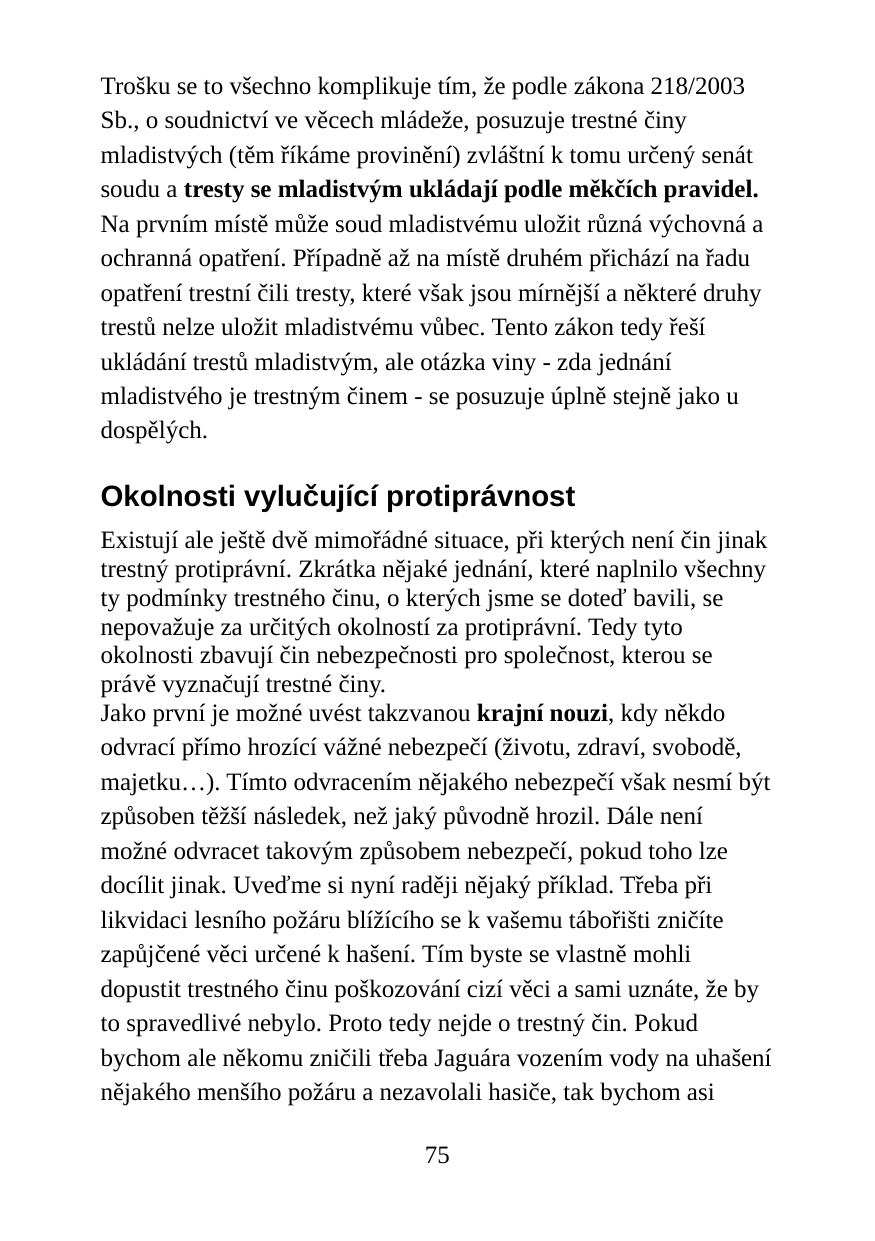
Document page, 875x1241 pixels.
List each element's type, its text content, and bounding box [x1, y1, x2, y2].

text Existují ale ještě dvě mimořádné situace, při kterých není čin jinak trestný protiprávní. Zkrátka nějaké jednání, které naplnilo všechny ty podmínky trestného činu, o kterých jsme se doteď bavili, se nepovažuje za určitých okolností za protiprávní. Tedy tyto okolnosti zbavují čin nebezpečnosti pro společnost, kterou se právě vyznačují trestné činy. [100, 526, 774, 698]
text Trošku se to všechno komplikuje tím, že podle zákona 218/2003 Sb., o soudnictví ve věcech mládeže, posuzuje trestné činy mladistvých (těm říkáme provinění) zvláštní k tomu určený senát soudu a tresty se mladistvým ukládají podle měkčích pravidel. Na prvním místě může soud mladistvému uložit různá výchovná a ochranná opatření. Případně až na místě druhém přichází na řadu opatření trestní čili tresty, které však jsou mírnější a některé druhy trestů nelze uložit mladistvému vůbec. Tento zákon tedy řeší ukládání trestů mladistvým, ale otázka viny - zda jednání mladistvého je trestným činem - se posuzuje úplně stejně jako u dospělých. [100, 71, 774, 444]
text Jako první je možné uvést takzvanou krajní nouzi, kdy někdo odvrací přímo hrozící vážné nebezpečí (životu, zdraví, svobodě, majetku…). Tímto odvracením nějakého nebezpečí však nesmí být způsoben těžší následek, než jaký původně hrozil. Dále není možné odvracet takovým způsobem nebezpečí, pokud toho lze docílit jinak. Uveďme si nyní raději nějaký příklad. Třeba při likvidaci lesního požáru blížícího se k vašemu tábořišti zničíte zapůjčené věci určené k hašení. Tím byste se vlastně mohli dopustit trestného činu poškozování cizí věci a sami uznáte, že by to spravedlivé nebylo. Proto tedy nejde o trestný čin. Pokud bychom ale někomu zničili třeba Jaguára vozením vody na uhašení nějakého menšího požáru a nezavolali hasiče, tak bychom asi [100, 698, 774, 1106]
subtitle Okolnosti vylučující protiprávnost [100, 479, 774, 513]
